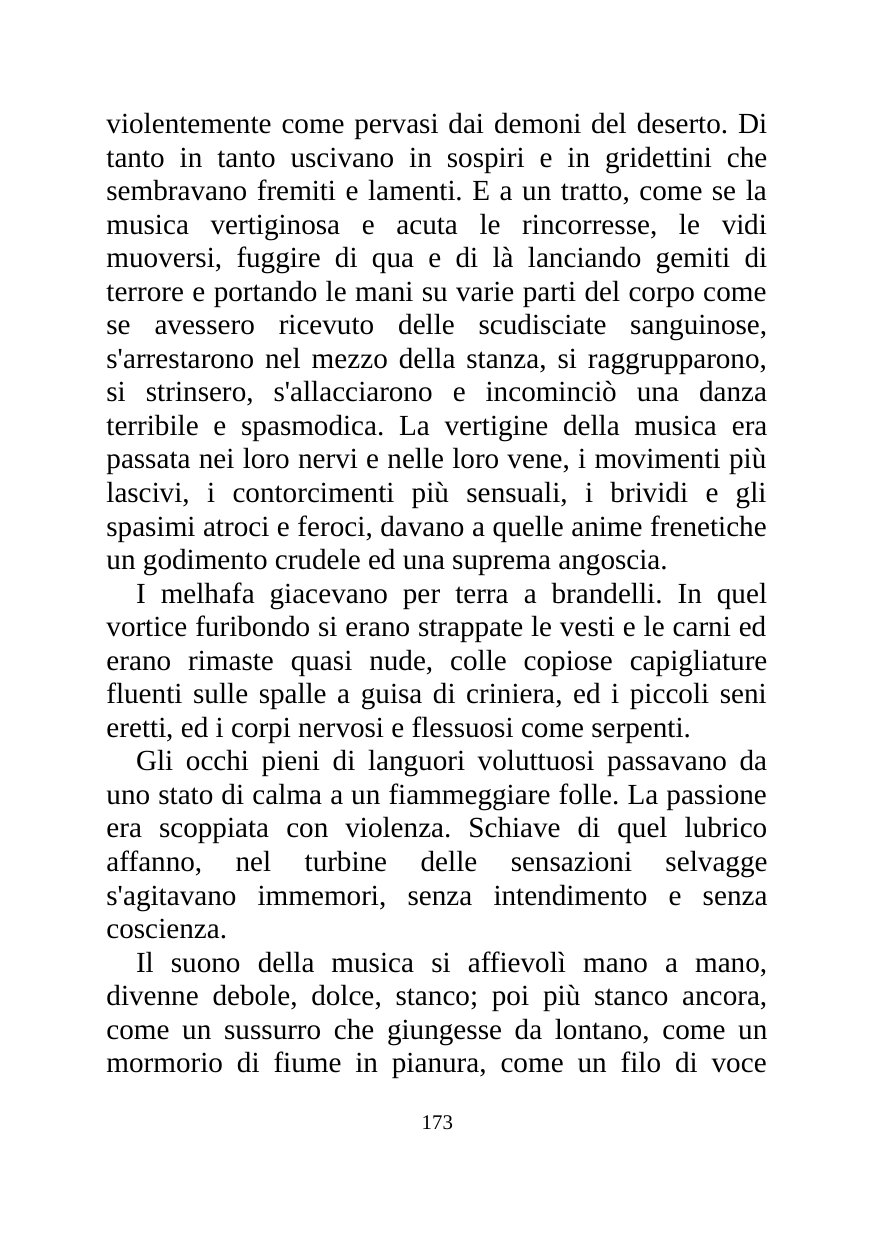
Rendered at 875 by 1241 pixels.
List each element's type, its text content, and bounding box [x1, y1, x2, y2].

text I melhafa giacevano per terra a brandelli. In quel vortice furibondo si erano strappate le vesti e le carni ed erano rimaste quasi nude, colle copiose capigliature fluenti sulle spalle a guisa di criniera, ed i piccoli seni eretti, ed i corpi nervosi e flessuosi come serpenti. [106, 576, 768, 743]
text Il suono della musica si affievolì mano a mano, divenne debole, dolce, stanco; poi più stanco ancora, come un sussurro che giungesse da lontano, come un mormorio di fiume in pianura, come un filo di voce [106, 945, 768, 1079]
text Gli occhi pieni di languori voluttuosi passavano da uno stato di calma a un fiammeggiare folle. La passione era scoppiata con violenza. Schiave di quel lubrico affanno, nel turbine delle sensazioni selvagge s'agitavano immemori, senza intendimento e senza coscienza. [106, 743, 768, 945]
text violentemente come pervasi dai demoni del deserto. Di tanto in tanto uscivano in sospiri e in gridettini che sembravano fremiti e lamenti. E a un tratto, come se la musica vertiginosa e acuta le rincorresse, le vidi muoversi, fuggire di qua e di là lanciando gemiti di terrore e portando le mani su varie parti del corpo come se avessero ricevuto delle scudisciate sanguinose, s'arrestarono nel mezzo della stanza, si raggrupparono, si strinsero, s'allacciarono e incominciò una danza terribile e spasmodica. La vertigine della musica era passata nei loro nervi e nelle loro vene, i movimenti più lascivi, i contorcimenti più sensuali, i brividi e gli spasimi atroci e feroci, davano a quelle anime frenetiche un godimento crudele ed una suprema angoscia. [106, 106, 768, 576]
